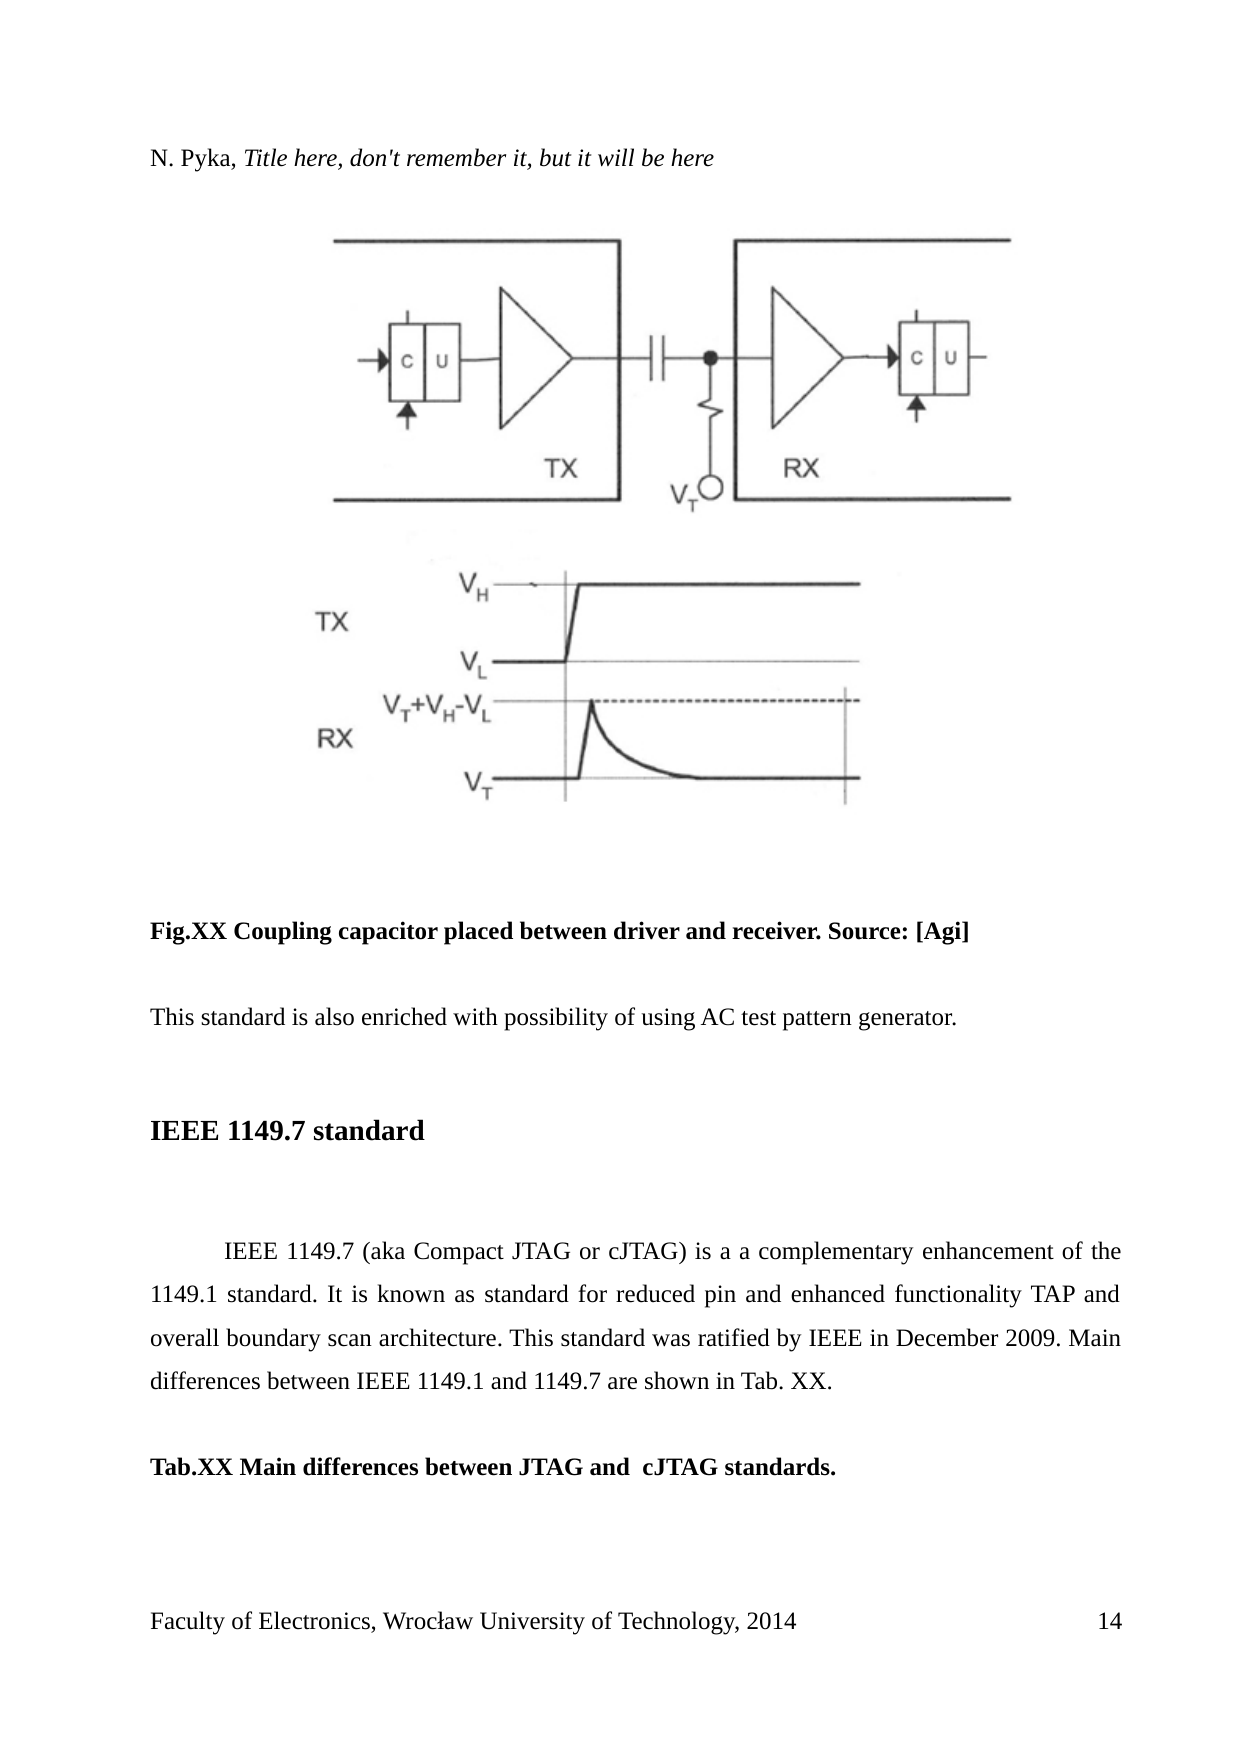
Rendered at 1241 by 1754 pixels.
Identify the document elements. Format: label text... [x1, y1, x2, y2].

picture [237, 201, 1035, 816]
text Fig.XX Coupling capacitor placed between driver and receiver. Source: [Agi] [150, 916, 1122, 945]
text Tab.XX Main differences between JTAG and cJTAG standards. [150, 1452, 1122, 1481]
subtitle IEEE 1149.7 standard [150, 1113, 1122, 1147]
text This standard is also enriched with possibility of using AC test pattern generator. [150, 1002, 1122, 1031]
text IEEE 1149.7 (aka Compact JTAG or cJTAG) is a a complementary enhancement of the 1149.1 standard. It is known as standard for reduced pin and enhanced functionality TAP and overall boundary scan architecture. This standard was ratified by IEEE in December 2009. Main differences between IEEE 1149.1 and 1149.7 are shown in Tab. XX. [150, 1236, 1122, 1394]
